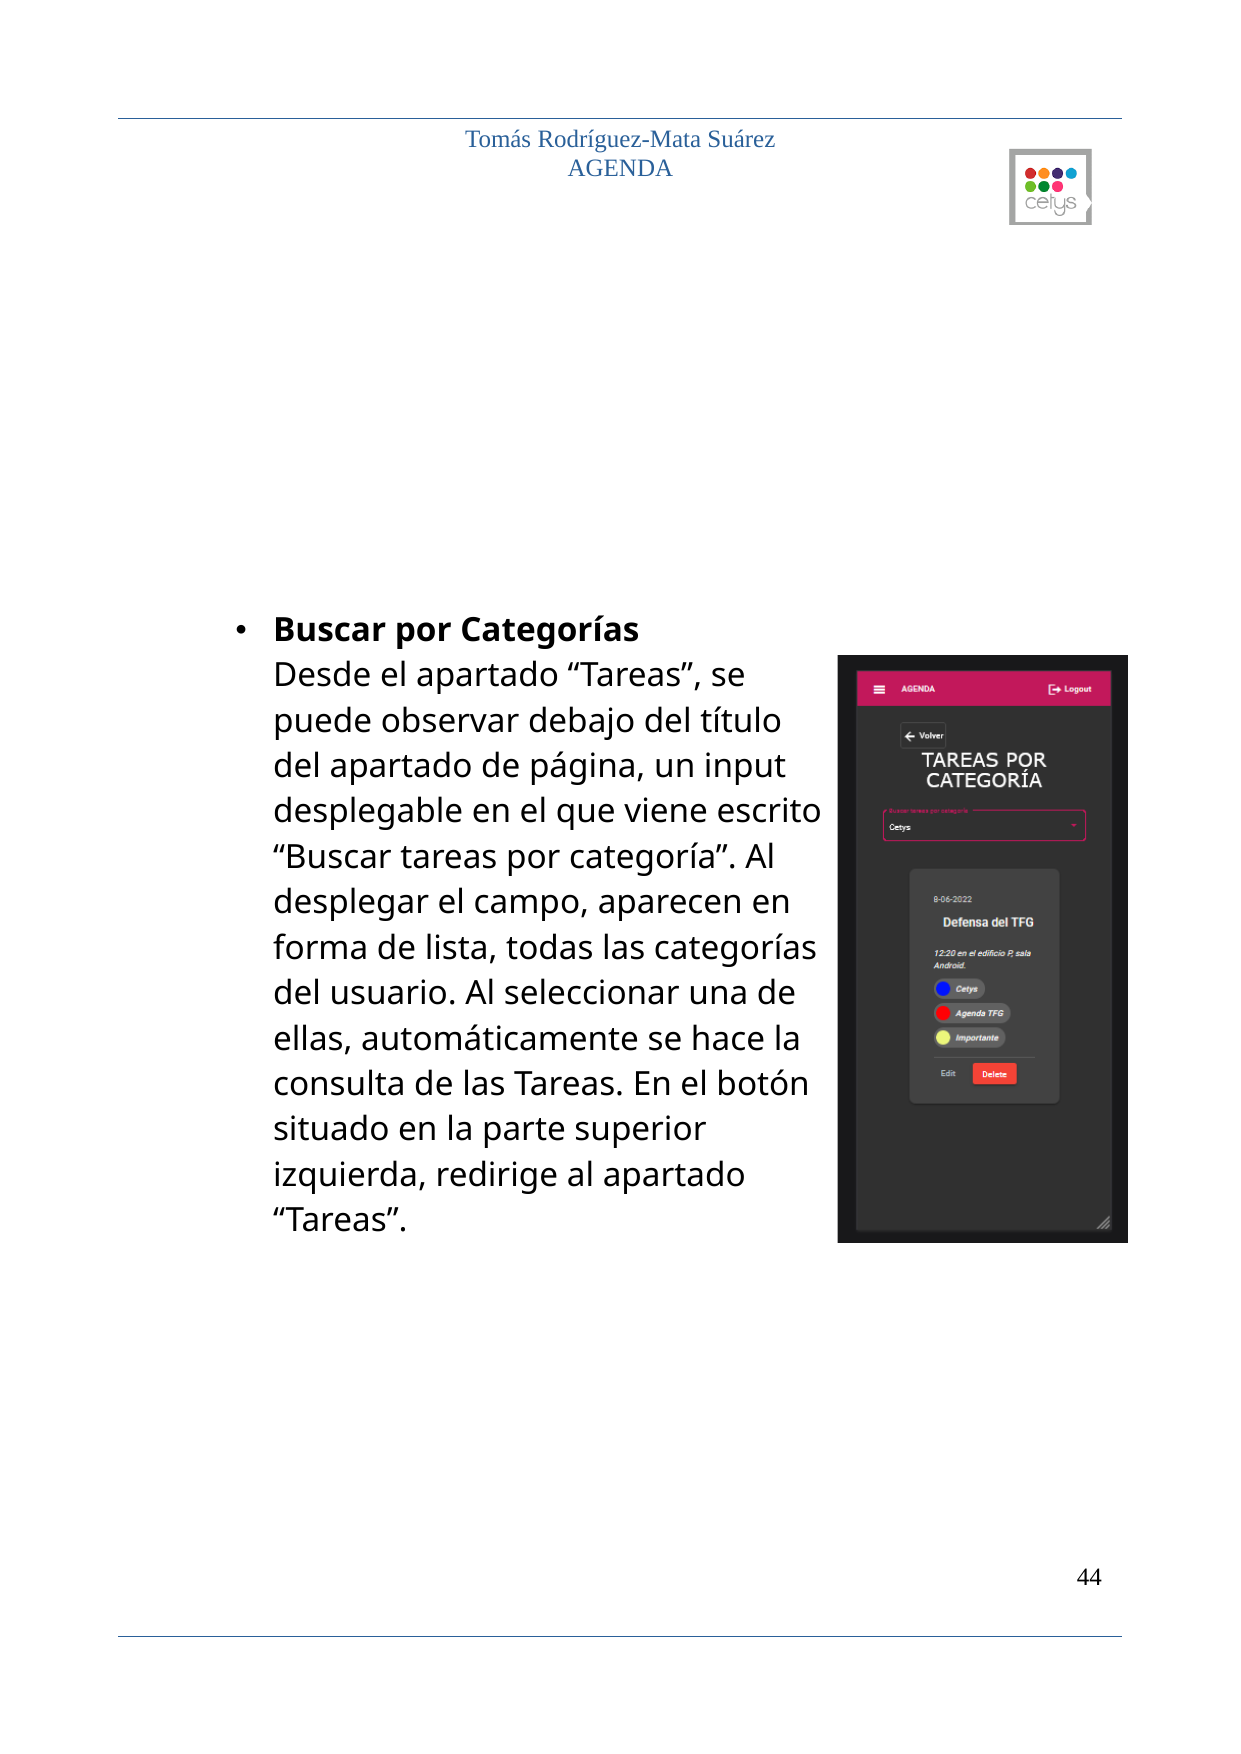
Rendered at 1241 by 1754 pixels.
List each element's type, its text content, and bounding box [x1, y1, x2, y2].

picture [986, 124, 1117, 225]
list Desde el apartado “Tareas”, se puede observar debajo del título del apartado de página, un input desplegable en el que viene escrito “Buscar tareas por categoría”. Al desplegar el campo, aparecen en forma de lista, todas las categorías del usuario. Al seleccionar una de ellas, automáticamente se hace la consulta de las Tareas. En el botón situado en la parte superior izquierda, redirige al apartado “Tareas”. [235, 651, 1116, 1241]
picture [837, 655, 1128, 1243]
list Buscar por Categorías [235, 606, 1116, 651]
